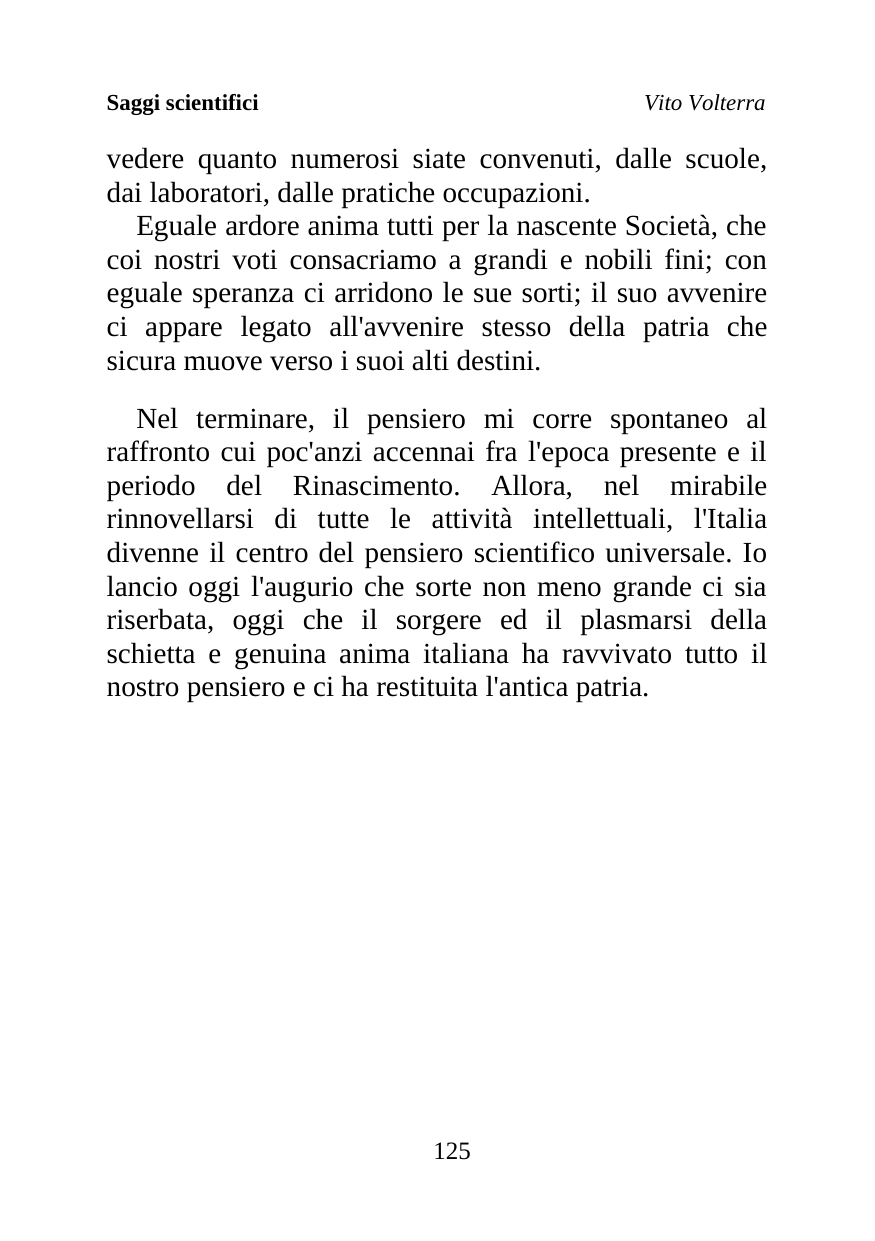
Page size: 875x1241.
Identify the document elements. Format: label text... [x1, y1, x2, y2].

text vedere quanto numerosi siate convenuti, dalle scuole, dai laboratori, dalle pratiche occupazioni. [106, 141, 768, 208]
text Nel terminare, il pensiero mi corre spontaneo al raffronto cui poc'anzi accennai fra l'epoca presente e il periodo del Rinascimento. Allora, nel mirabile rinnovellarsi di tutte le attività intellettuali, l'Italia divenne il centro del pensiero scientifico universale. Io lancio oggi l'augurio che sorte non meno grande ci sia riserbata, oggi che il sorgere ed il plasmarsi della schietta e genuina anima italiana ha ravvivato tutto il nostro pensiero e ci ha restituita l'antica patria. [106, 401, 768, 703]
text Eguale ardore anima tutti per la nascente Società, che coi nostri voti consacriamo a grandi e nobili fini; con eguale speranza ci arridono le sue sorti; il suo avvenire ci appare legato all'avvenire stesso della patria che sicura muove verso i suoi alti destini. [106, 208, 768, 376]
